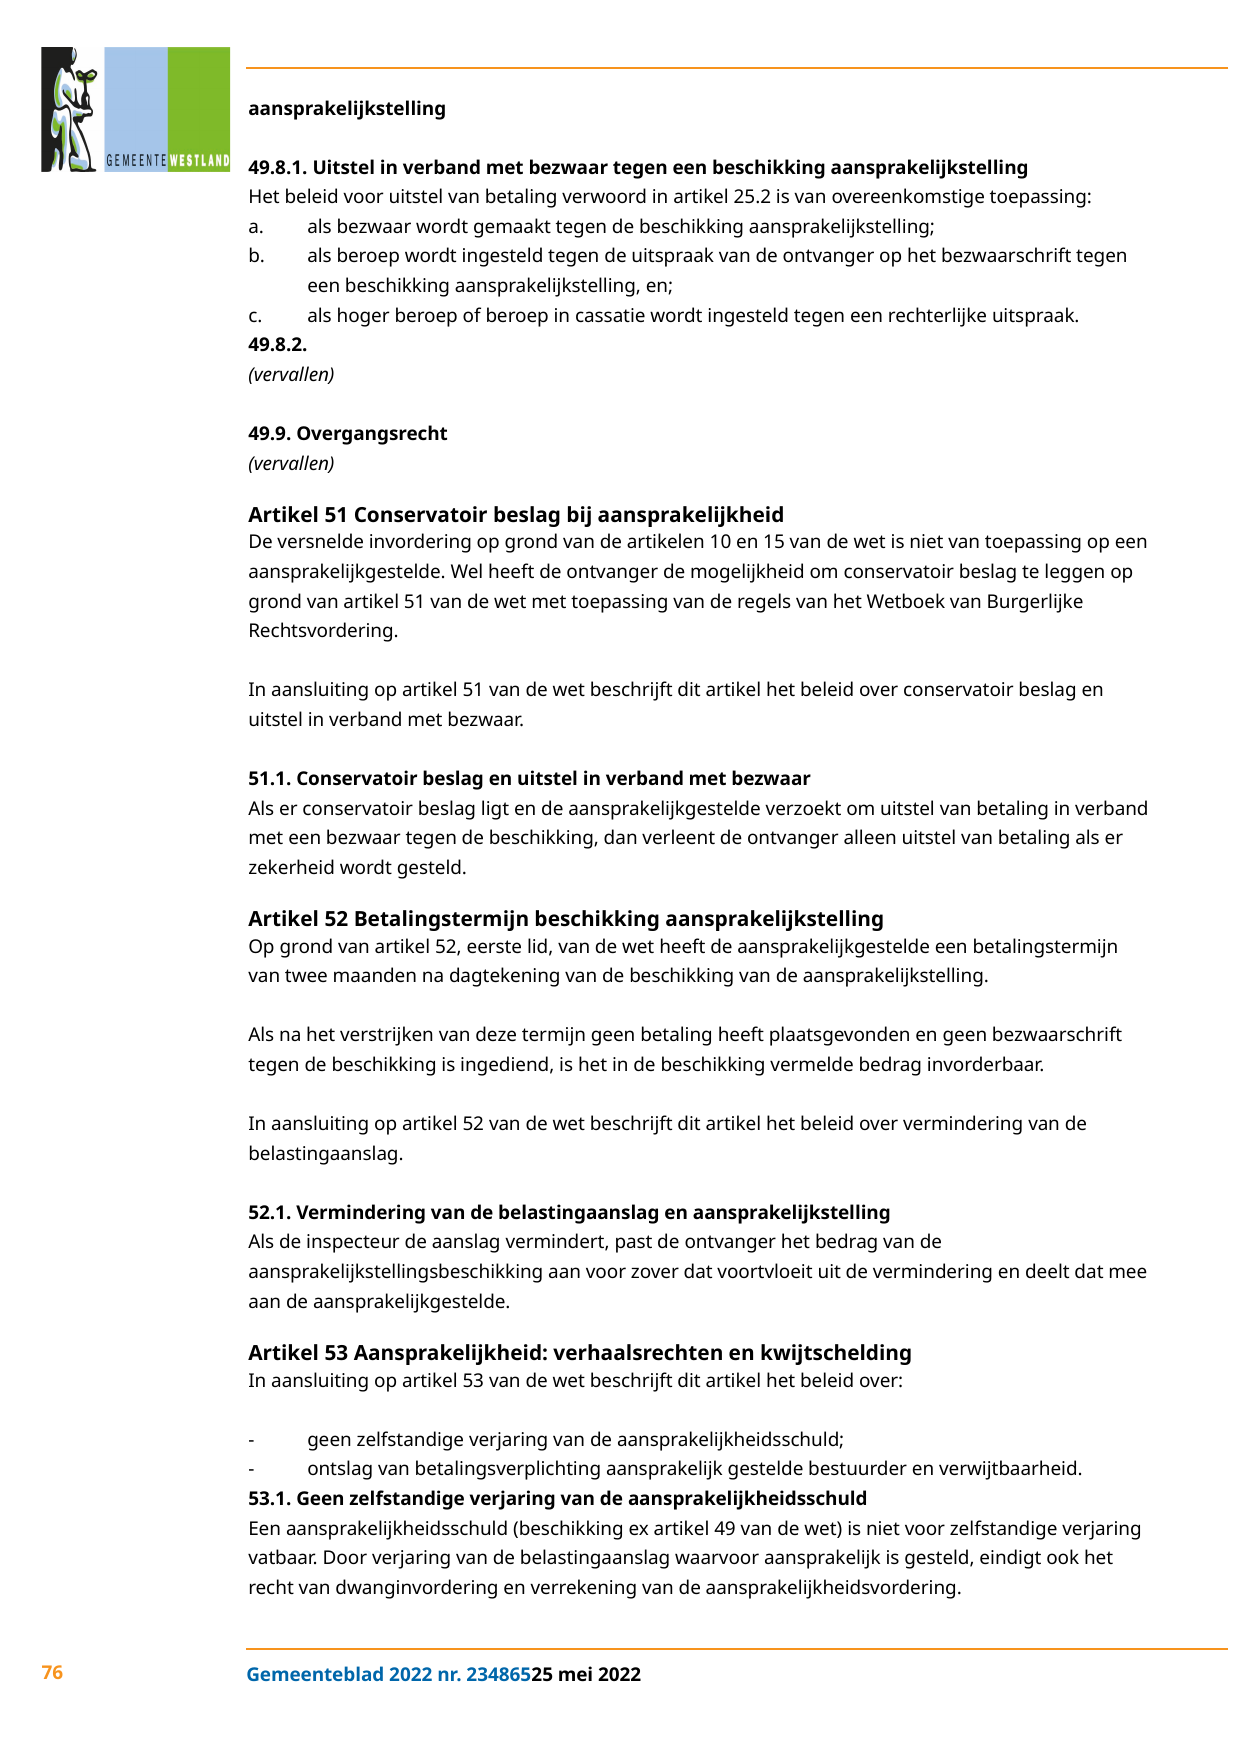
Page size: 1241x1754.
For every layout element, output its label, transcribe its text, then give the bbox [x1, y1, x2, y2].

text 52.1. Vermindering van de belastingaanslag en aansprakelijkstelling [248, 1199, 1152, 1225]
text Artikel 52 Betalingstermijn beschikking aansprakelijkstelling [248, 904, 1152, 933]
text In aansluiting op artikel 53 van de wet beschrijft dit artikel het beleid over: [248, 1367, 1152, 1392]
list geen zelfstandige verjaring van de aansprakelijkheidsschuld; [248, 1426, 1152, 1452]
text Als na het verstrijken van deze termijn geen betaling heeft plaatsgevonden en geen bezwaarschrift tegen de beschikking is ingediend, is het in de beschikking vermelde bedrag invorderbaar. [248, 1022, 1152, 1077]
text Artikel 53 Aansprakelijkheid: verhaalsrechten en kwijtschelding [248, 1338, 1152, 1367]
text (vervallen) [248, 361, 1152, 387]
list als beroep wordt ingesteld tegen de uitspraak van de ontvanger op het bezwaarschrift tegen een beschikking aansprakelijkstelling, en; [248, 243, 1152, 298]
text 51.1. Conservatoir beslag en uitstel in verband met bezwaar [248, 765, 1152, 791]
list ontslag van betalingsverplichting aansprakelijk gestelde bestuurder en verwijtbaarheid. [248, 1456, 1152, 1481]
text (vervallen) [248, 450, 1152, 476]
text Op grond van artikel 52, eerste lid, van de wet heeft de aansprakelijkgestelde een betalingstermijn van twee maanden na dagtekening van de beschikking van de aansprakelijkstelling. [248, 933, 1152, 988]
list als hoger beroep of beroep in cassatie wordt ingesteld tegen een rechterlijke uitspraak. [248, 302, 1152, 328]
text 49.9. Overgangsrecht [248, 420, 1152, 446]
text Artikel 51 Conservatoir beslag bij aansprakelijkheid [248, 500, 1152, 529]
picture [41, 47, 231, 172]
text 49.8.1. Uitstel in verband met bezwaar tegen een beschikking aansprakelijkstelling [248, 154, 1152, 180]
text Een aansprakelijkheidsschuld (beschikking ex artikel 49 van de wet) is niet voor zelfstandige verjaring vatbaar. Door verjaring van de belastingaanslag waarvoor aansprakelijk is gesteld, eindigt ook het recht van dwanginvordering en verrekening van de aansprakelijkheidsvordering. [248, 1515, 1152, 1599]
text Als er conservatoir beslag ligt en de aansprakelijkgestelde verzoekt om uitstel van betaling in verband met een bezwaar tegen de beschikking, dan verleent de ontvanger alleen uitstel van betaling als er zekerheid wordt gesteld. [248, 795, 1152, 880]
text De versnelde invordering op grond van de artikelen 10 en 15 van de wet is niet van toepassing op een aansprakelijkgestelde. Wel heeft de ontvanger de mogelijkheid om conservatoir beslag te leggen op grond van artikel 51 van de wet met toepassing van de regels van het Wetboek van Burgerlijke Rechtsvordering. [248, 529, 1152, 643]
text In aansluiting op artikel 52 van de wet beschrijft dit artikel het beleid over vermindering van de belastingaanslag. [248, 1110, 1152, 1166]
text aansprakelijkstelling [248, 95, 1152, 121]
text Het beleid voor uitstel van betaling verwoord in artikel 25.2 is van overeenkomstige toepassing: [248, 183, 1152, 209]
text In aansluiting op artikel 51 van de wet beschrijft dit artikel het beleid over conservatoir beslag en uitstel in verband met bezwaar. [248, 677, 1152, 732]
text 49.8.2. [248, 331, 1152, 357]
list als bezwaar wordt gemaakt tegen de beschikking aansprakelijkstelling; [248, 213, 1152, 239]
text 53.1. Geen zelfstandige verjaring van de aansprakelijkheidsschuld [248, 1485, 1152, 1511]
text Als de inspecteur de aanslag vermindert, past de ontvanger het bedrag van de aansprakelijkstellingsbeschikking aan voor zover dat voortvloeit uit de vermindering en deelt dat mee aan de aansprakelijkgestelde. [248, 1229, 1152, 1314]
